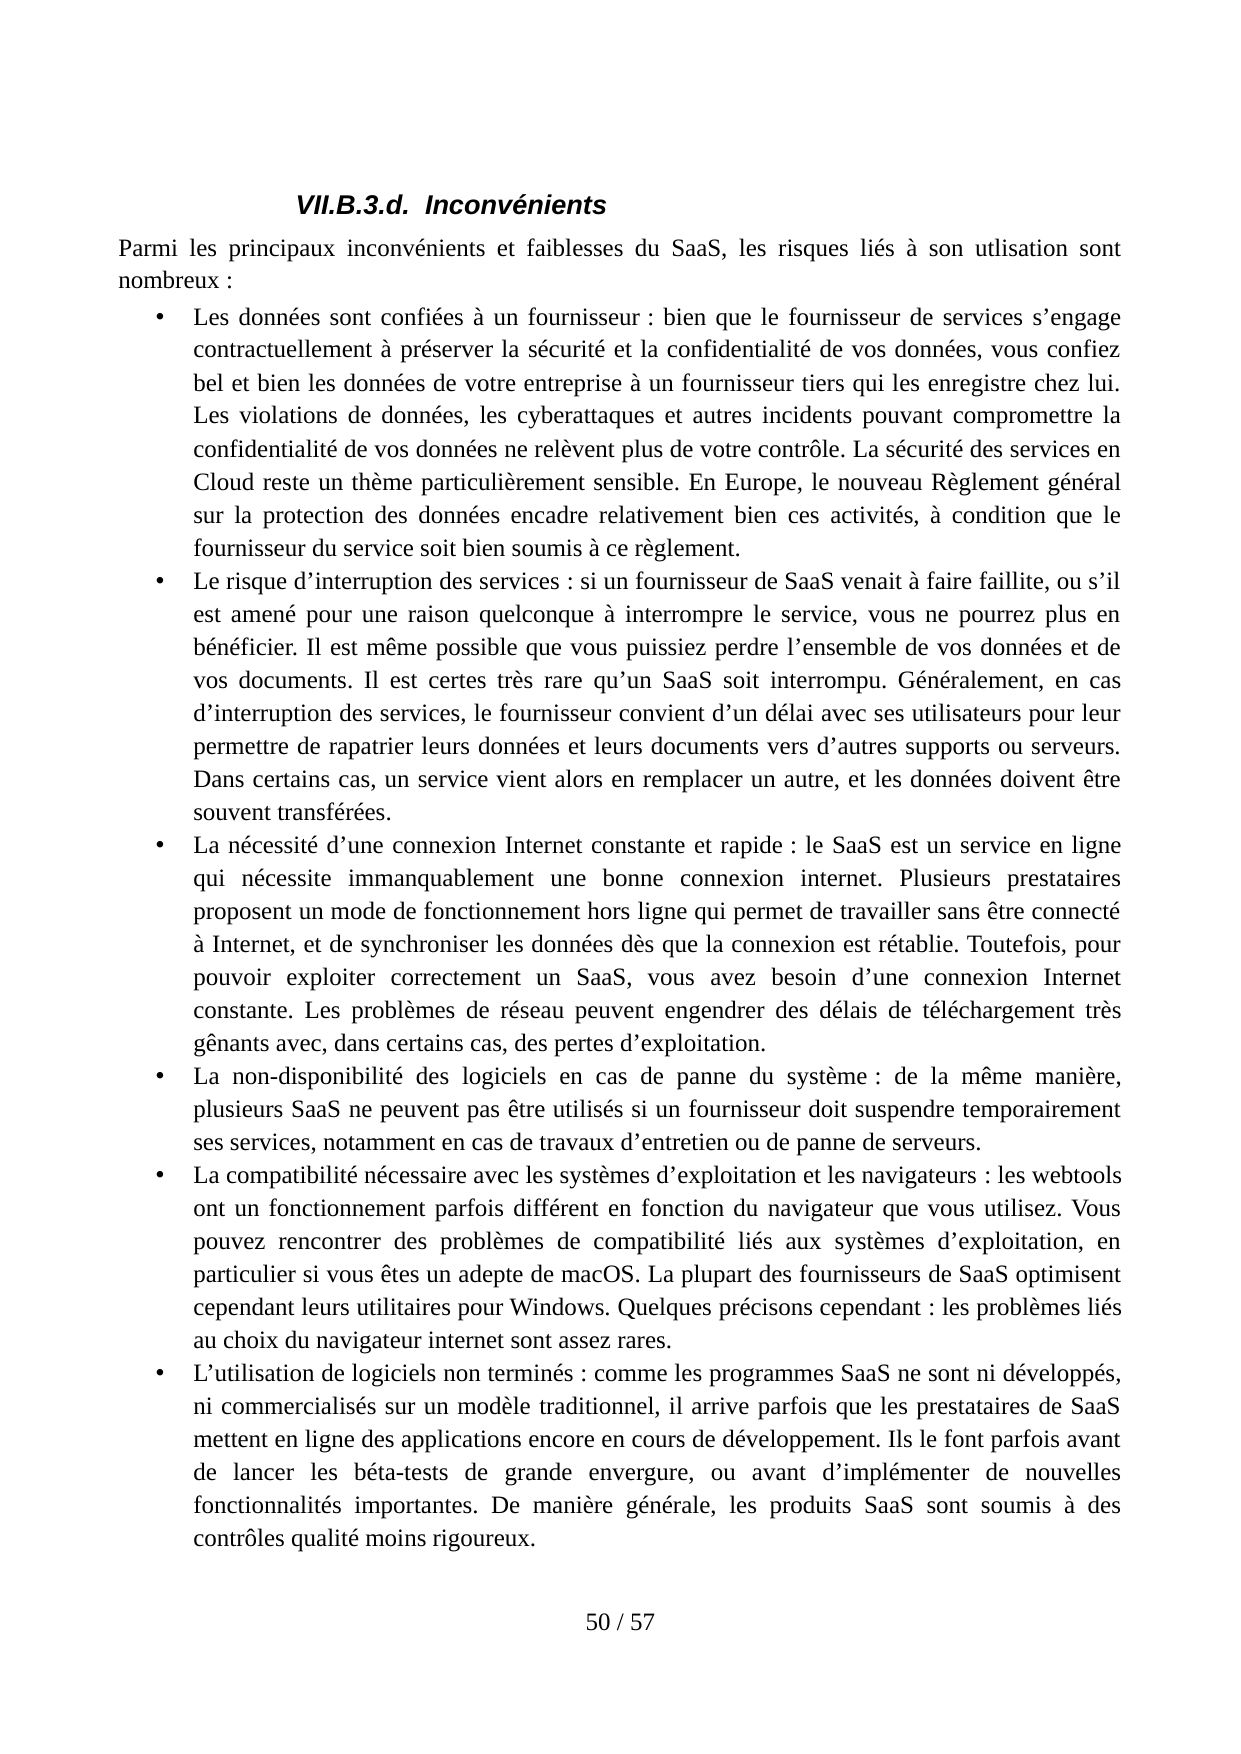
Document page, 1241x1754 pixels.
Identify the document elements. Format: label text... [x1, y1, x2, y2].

list Les données sont confiées à un fournisseur : bien que le fournisseur de services s’engage contractuellement à préserver la sécurité et la confidentialité de vos données, vous confiez bel et bien les données de votre entreprise à un fournisseur tiers qui les enregistre chez lui. Les violations de données, les cyberattaques et autres incidents pouvant compromettre la confidentialité de vos données ne relèvent plus de votre contrôle. La sécurité des services en Cloud reste un thème particulièrement sensible. En Europe, le nouveau Règlement général sur la protection des données encadre relativement bien ces activités, à condition que le fournisseur du service soit bien soumis à ce règlement. [156, 302, 1122, 561]
list Le risque d’interruption des services : si un fournisseur de SaaS venait à faire faillite, ou s’il est amené pour une raison quelconque à interrompre le service, vous ne pourrez plus en bénéficier. Il est même possible que vous puissiez perdre l’ensemble de vos données et de vos documents. Il est certes très rare qu’un SaaS soit interrompu. Généralement, en cas d’interruption des services, le fournisseur convient d’un délai avec ses utilisateurs pour leur permettre de rapatrier leurs données et leurs documents vers d’autres supports ou serveurs. Dans certains cas, un service vient alors en remplacer un autre, et les données doivent être souvent transférées. [156, 566, 1122, 826]
text Parmi les principaux inconvénients et faiblesses du SaaS, les risques liés à son utlisation sont nombreux : [118, 233, 1122, 294]
subtitle Inconvénients [118, 189, 1122, 220]
list La nécessité d’une connexion Internet constante et rapide : le SaaS est un service en ligne qui nécessite immanquablement une bonne connexion internet. Plusieurs prestataires proposent un mode de fonctionnement hors ligne qui permet de travailler sans être connecté à Internet, et de synchroniser les données dès que la connexion est rétablie. Toutefois, pour pouvoir exploiter correctement un SaaS, vous avez besoin d’une connexion Internet constante. Les problèmes de réseau peuvent engendrer des délais de téléchargement très gênants avec, dans certains cas, des pertes d’exploitation. [156, 830, 1122, 1057]
list La non-disponibilité des logiciels en cas de panne du système : de la même manière, plusieurs SaaS ne peuvent pas être utilisés si un fournisseur doit suspendre temporairement ses services, notamment en cas de travaux d’entretien ou de panne de serveurs. [156, 1061, 1122, 1156]
list L’utilisation de logiciels non terminés : comme les programmes SaaS ne sont ni développés, ni commercialisés sur un modèle traditionnel, il arrive parfois que les prestataires de SaaS mettent en ligne des applications encore en cours de développement. Ils le font parfois avant de lancer les béta-tests de grande envergure, ou avant d’implémenter de nouvelles fonctionnalités importantes. De manière générale, les produits SaaS sont soumis à des contrôles qualité moins rigoureux. [156, 1358, 1122, 1552]
list La compatibilité nécessaire avec les systèmes d’exploitation et les navigateurs : les webtools ont un fonctionnement parfois différent en fonction du navigateur que vous utilisez. Vous pouvez rencontrer des problèmes de compatibilité liés aux systèmes d’exploitation, en particulier si vous êtes un adepte de macOS. La plupart des fournisseurs de SaaS optimisent cependant leurs utilitaires pour Windows. Quelques précisons cependant : les problèmes liés au choix du navigateur internet sont assez rares. [156, 1160, 1122, 1354]
